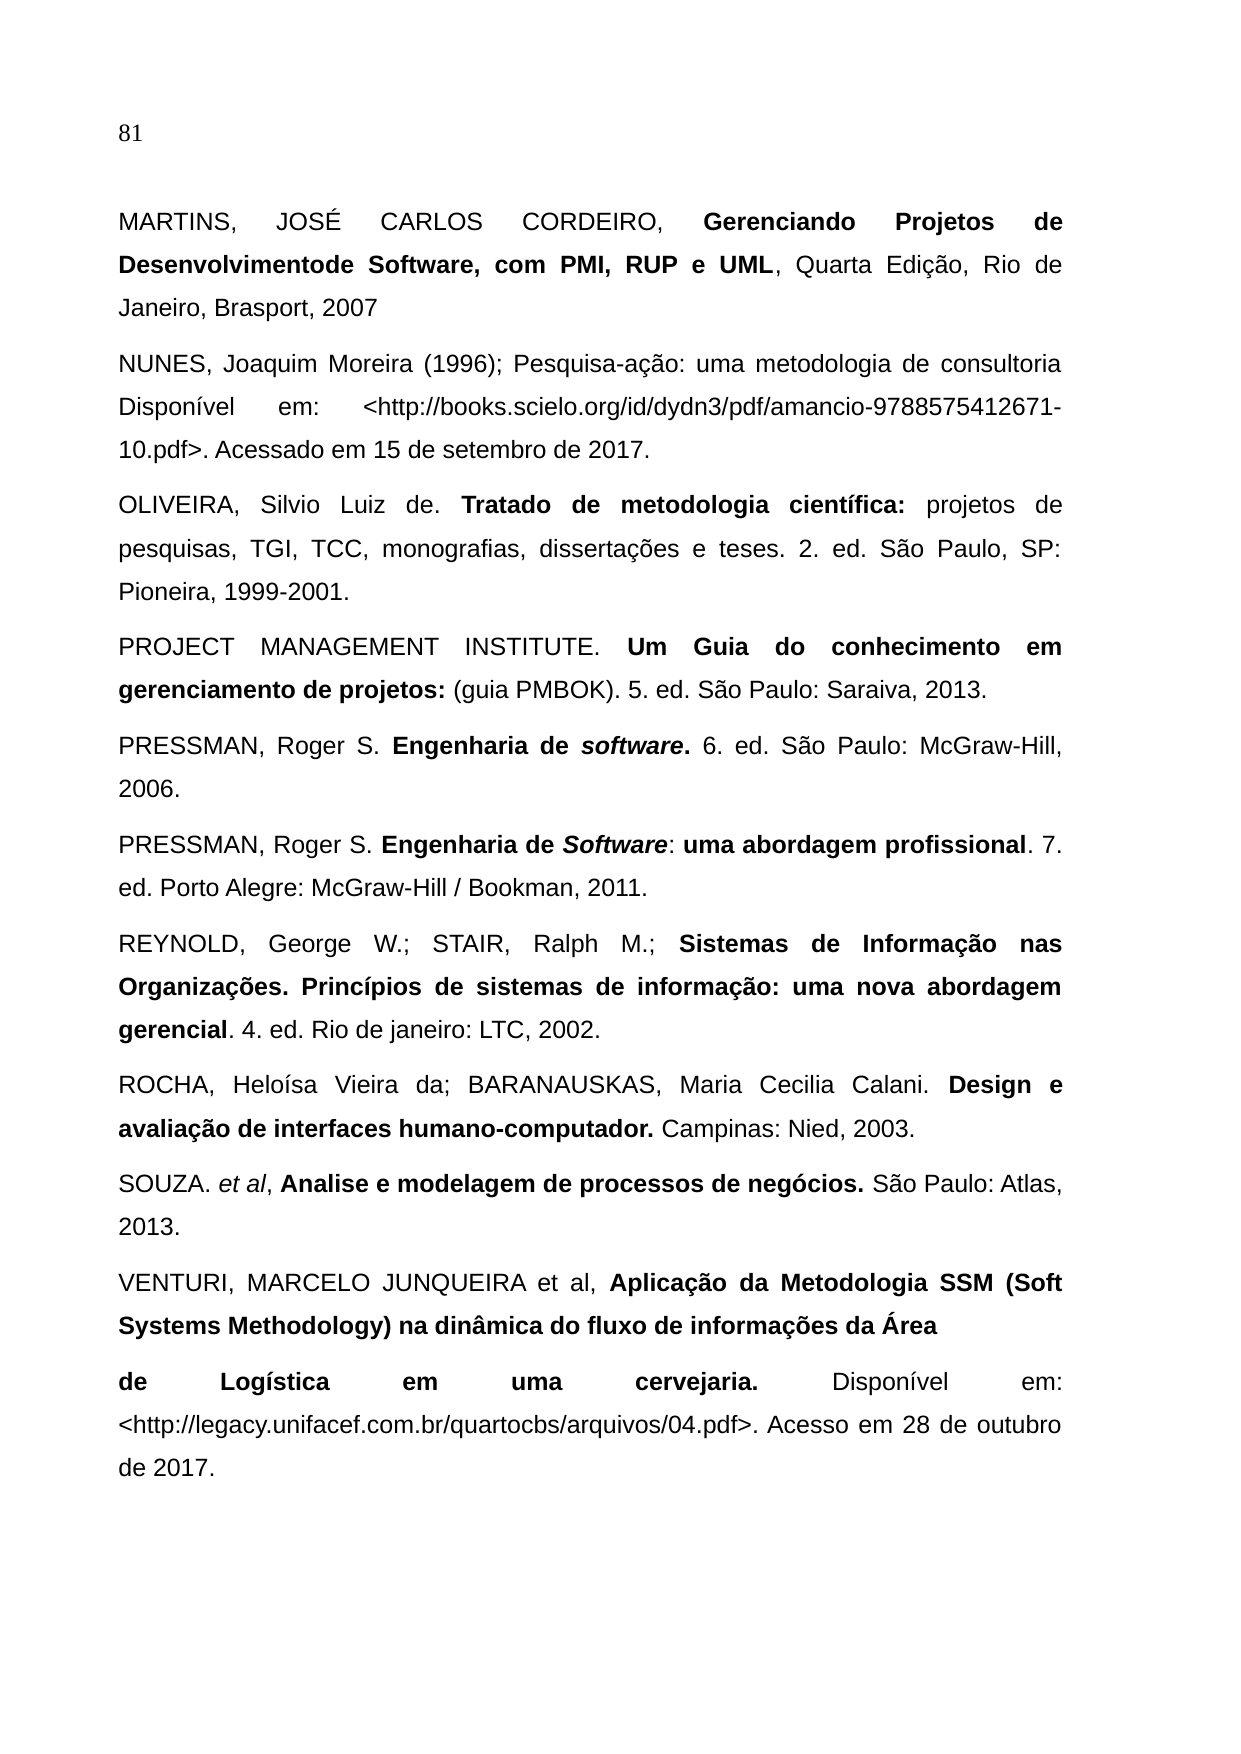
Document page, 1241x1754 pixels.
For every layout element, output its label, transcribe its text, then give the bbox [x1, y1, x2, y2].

text PROJECT MANAGEMENT INSTITUTE. Um Guia do conhecimento em gerenciamento de projetos: (guia PMBOK). 5. ed. São Paulo: Saraiva, 2013. [118, 632, 1063, 704]
text VENTURI, MARCELO JUNQUEIRA et al, Aplicação da Metodologia SSM (Soft Systems Methodology) na dinâmica do fluxo de informações da Área [118, 1268, 1063, 1340]
text MARTINS, JOSÉ CARLOS CORDEIRO, Gerenciando Projetos de Desenvolvimentode Software, com PMI, RUP e UML, Quarta Edição, Rio de Janeiro, Brasport, 2007 [118, 207, 1063, 322]
text PRESSMAN, Roger S. Engenharia de software. 6. ed. São Paulo: McGraw-Hill, 2006. [118, 731, 1063, 803]
text ROCHA, Heloísa Vieira da; BARANAUSKAS, Maria Cecilia Calani. Design e avaliação de interfaces humano-computador. Campinas: Nied, 2003. [118, 1070, 1063, 1142]
text PRESSMAN, Roger S. Engenharia de Software: uma abordagem profissional. 7. ed. Porto Alegre: McGraw-Hill / Bookman, 2011. [118, 830, 1063, 902]
text REYNOLD, George W.; STAIR, Ralph M.; Sistemas de Informação nas Organizações. Princípios de sistemas de informação: uma nova abordagem gerencial. 4. ed. Rio de janeiro: LTC, 2002. [118, 928, 1063, 1043]
text SOUZA. et al, Analise e modelagem de processos de negócios. São Paulo: Atlas, 2013. [118, 1169, 1063, 1241]
text OLIVEIRA, Silvio Luiz de. Tratado de metodologia científica: projetos de pesquisas, TGI, TCC, monografias, dissertações e teses. 2. ed. São Paulo, SP: Pioneira, 1999-2001. [118, 490, 1063, 605]
text de Logística em uma cervejaria. Disponível em: <http://legacy.unifacef.com.br/quartocbs/arquivos/04.pdf>. Acesso em 28 de outubro de 2017. [118, 1367, 1063, 1482]
text NUNES, Joaquim Moreira (1996); Pesquisa-ação: uma metodologia de consultoria Disponível em: <http://books.scielo.org/id/dydn3/pdf/amancio-9788575412671-10.pdf>. Acessado em 15 de setembro de 2017. [118, 348, 1063, 463]
